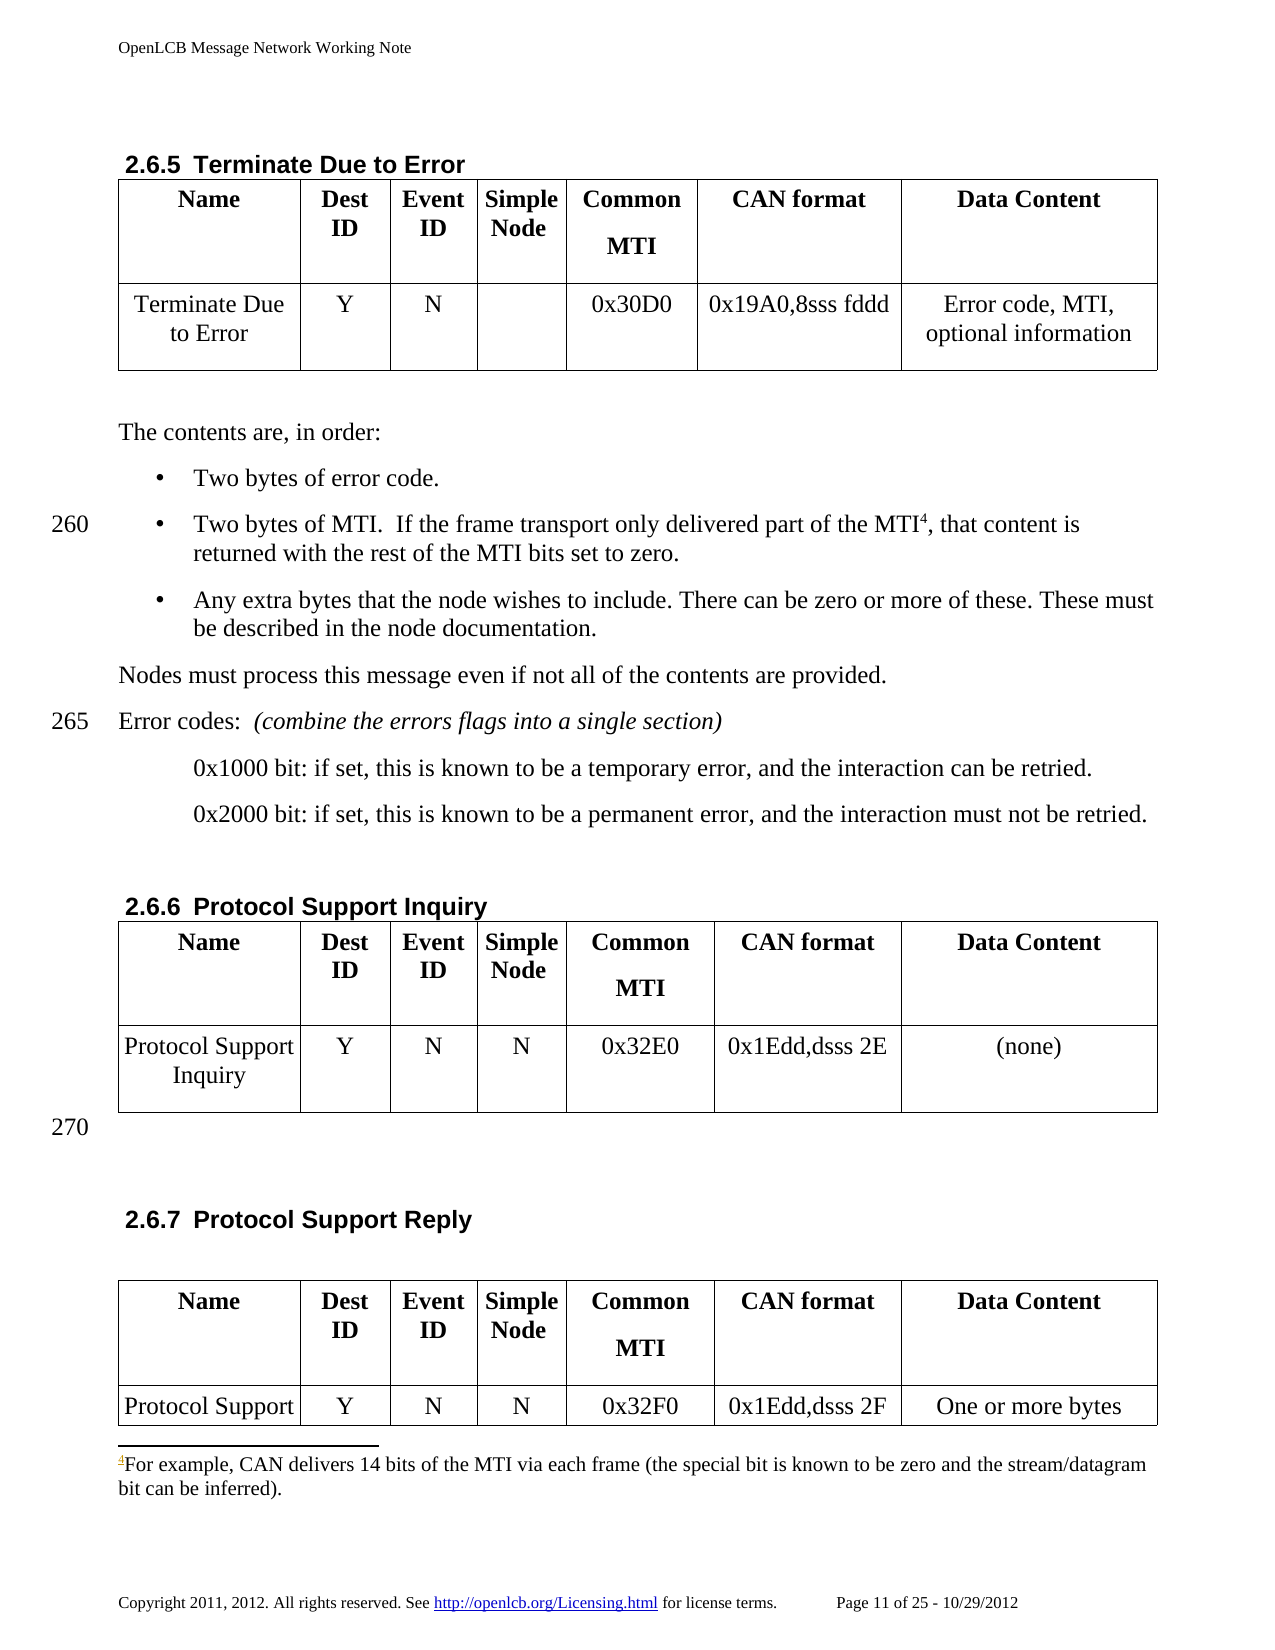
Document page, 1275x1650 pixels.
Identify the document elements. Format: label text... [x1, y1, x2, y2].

list For example, CAN delivers 14 bits of the MTI via each frame (the special bit is known to be zero and the stream/datagram bit can be inferred). [118, 1452, 1157, 1500]
table_header Dest ID [301, 180, 390, 283]
table_cell N [391, 1386, 477, 1425]
table_header CAN format [715, 1281, 901, 1385]
table_header Common MTI [567, 180, 697, 283]
table_cell Terminate Due to Error [119, 284, 300, 370]
table_cell Protocol Support [119, 1386, 300, 1425]
table_header Dest ID [301, 922, 390, 1025]
table_cell 0x30D0 [567, 284, 697, 370]
table_cell 0x1Edd,dsss 2E [715, 1026, 901, 1112]
table_cell One or more bytes [902, 1386, 1157, 1425]
text The contents are, in order: [118, 417, 1157, 445]
table_cell N [391, 1026, 477, 1112]
table_header Dest ID [301, 1281, 390, 1385]
table_header Event ID [391, 1281, 477, 1385]
table_header Common MTI [567, 1281, 714, 1385]
text Nodes must process this message even if not all of the contents are provided. [118, 660, 1157, 689]
text Error codes: (combine the errors flags into a single section) [118, 706, 1157, 735]
table_header Event ID [391, 180, 477, 283]
table_header Data Content [902, 1281, 1157, 1385]
list Two bytes of MTI. If the frame transport only delivered part of the MTI, that content is returned with the rest of the MTI bits set to zero. [156, 509, 1157, 567]
table_header Simple Node [478, 1281, 566, 1385]
subtitle Protocol Support Inquiry [118, 892, 1157, 921]
table_cell N [391, 284, 477, 370]
table_cell [478, 284, 566, 370]
table_cell N [478, 1386, 566, 1425]
table_cell 0x32E0 [567, 1026, 714, 1112]
table_cell 0x32F0 [567, 1386, 714, 1425]
subtitle Terminate Due to Error [118, 150, 1157, 179]
table_header Name [119, 922, 300, 1025]
table_cell Protocol Support Inquiry [119, 1026, 300, 1112]
text 0x2000 bit: if set, this is known to be a permanent error, and the interaction must not be retried. [193, 799, 1157, 828]
table_cell Y [301, 284, 390, 370]
table_cell (none) [902, 1026, 1157, 1112]
table_cell 0x1Edd,dsss 2F [715, 1386, 901, 1425]
table_header CAN format [698, 180, 901, 283]
table_header Data Content [902, 922, 1157, 1025]
list Any extra bytes that the node wishes to include. There can be zero or more of these. These must be described in the node documentation. [156, 585, 1157, 642]
table_cell Error code, MTI, optional information [902, 284, 1157, 370]
list Two bytes of error code. [156, 463, 1157, 492]
table_header Data Content [902, 180, 1157, 283]
subtitle Protocol Support Reply [118, 1205, 1157, 1234]
text 0x1000 bit: if set, this is known to be a temporary error, and the interaction can be retried. [193, 753, 1157, 782]
table_header Common MTI [567, 922, 714, 1025]
table_header Name [119, 1281, 300, 1385]
table_cell N [478, 1026, 566, 1112]
table_header Simple Node [478, 922, 566, 1025]
table_cell Y [301, 1386, 390, 1425]
table_cell Y [301, 1026, 390, 1112]
table_header CAN format [715, 922, 901, 1025]
table_header Name [119, 180, 300, 283]
table_cell 0x19A0,8sss fddd [698, 284, 901, 370]
table_header Event ID [391, 922, 477, 1025]
table_header Simple Node [478, 180, 566, 283]
